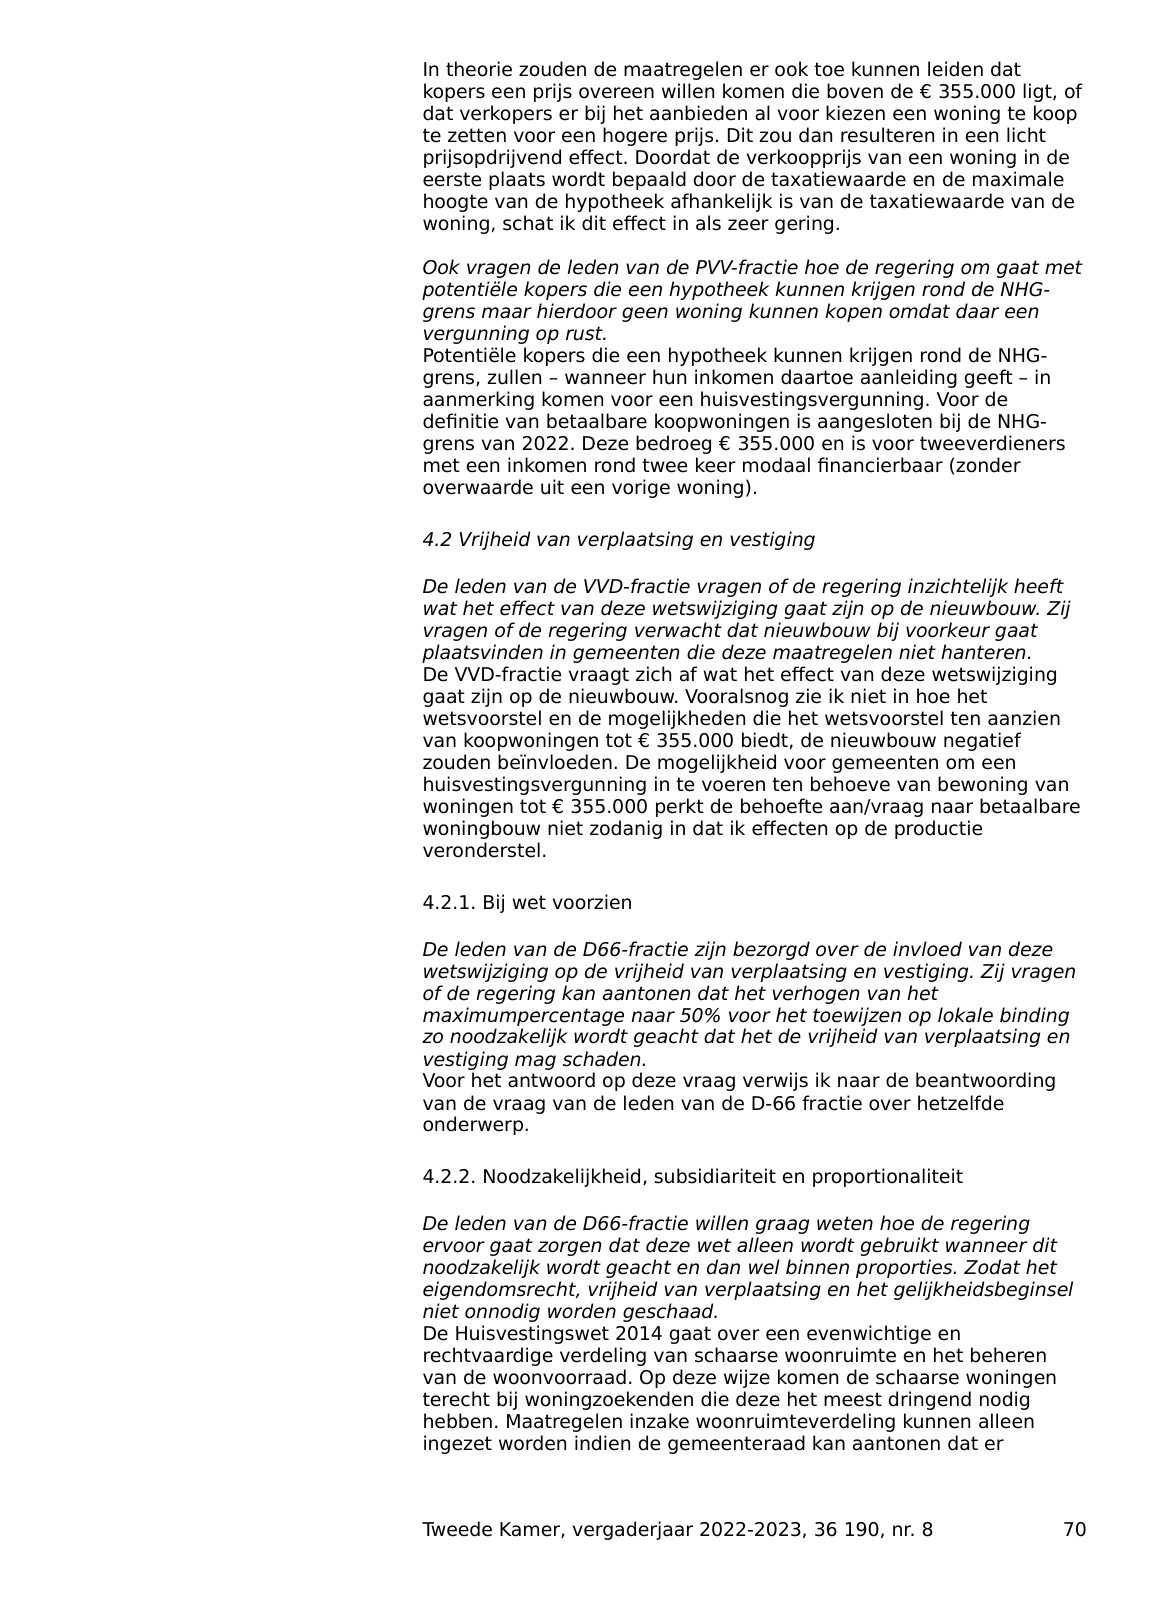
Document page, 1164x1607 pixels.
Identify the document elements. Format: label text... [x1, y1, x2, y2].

text Voor het antwoord op deze vraag verwijs ik naar de beantwoording van de vraag van de leden van de D-66 fractie over hetzelfde onderwerp. [422, 1070, 1087, 1136]
subtitle 4.2.2. Noodzakelijkheid, subsidiariteit en proportionaliteit [422, 1166, 1087, 1188]
text Ook vragen de leden van de PVV-fractie hoe de regering om gaat met potentiële kopers die een hypotheek kunnen krijgen rond de NHG-grens maar hierdoor geen woning kunnen kopen omdat daar een vergunning op rust. [422, 257, 1087, 345]
text De leden van de VVD-fractie vragen of de regering inzichtelijk heeft wat het effect van deze wetswijziging gaat zijn op de nieuwbouw. Zij vragen of de regering verwacht dat nieuwbouw bij voorkeur gaat plaatsvinden in gemeenten die deze maatregelen niet hanteren. [422, 576, 1087, 664]
text De leden van de D66-fractie zijn bezorgd over de invloed van deze wetswijziging op de vrijheid van verplaatsing en vestiging. Zij vragen of de regering kan aantonen dat het verhogen van het maximumpercentage naar 50% voor het toewijzen op lokale binding zo noodzakelijk wordt geacht dat het de vrijheid van verplaatsing en vestiging mag schaden. [422, 938, 1087, 1070]
subtitle 4.2 Vrijheid van verplaatsing en vestiging [422, 529, 1087, 551]
text Potentiële kopers die een hypotheek kunnen krijgen rond de NHG-grens, zullen – wanneer hun inkomen daartoe aanleiding geeft – in aanmerking komen voor een huisvestingsvergunning. Voor de definitie van betaalbare koopwoningen is aangesloten bij de NHG-grens van 2022. Deze bedroeg € 355.000 en is voor tweeverdieners met een inkomen rond twee keer modaal financierbaar (zonder overwaarde uit een vorige woning). [422, 345, 1087, 499]
text De Huisvestingswet 2014 gaat over een evenwichtige en rechtvaardige verdeling van schaarse woonruimte en het beheren van de woonvoorraad. Op deze wijze komen de schaarse woningen terecht bij woningzoekenden die deze het meest dringend nodig hebben. Maatregelen inzake woonruimteverdeling kunnen alleen ingezet worden indien de gemeenteraad kan aantonen dat er [422, 1323, 1087, 1455]
text De VVD-fractie vraagt zich af wat het effect van deze wetswijziging gaat zijn op de nieuwbouw. Vooralsnog zie ik niet in hoe het wetsvoorstel en de mogelijkheden die het wetsvoorstel ten aanzien van koopwoningen tot € 355.000 biedt, de nieuwbouw negatief zouden beïnvloeden. De mogelijkheid voor gemeenten om een huisvestingsvergunning in te voeren ten behoeve van bewoning van woningen tot € 355.000 perkt de behoefte aan/vraag naar betaalbare woningbouw niet zodanig in dat ik effecten op de productie veronderstel. [422, 664, 1087, 862]
subtitle 4.2.1. Bij wet voorzien [422, 892, 1087, 913]
text De leden van de D66-fractie willen graag weten hoe de regering ervoor gaat zorgen dat deze wet alleen wordt gebruikt wanneer dit noodzakelijk wordt geacht en dan wel binnen proporties. Zodat het eigendomsrecht, vrijheid van verplaatsing en het gelijkheidsbeginsel niet onnodig worden geschaad. [422, 1213, 1087, 1323]
text In theorie zouden de maatregelen er ook toe kunnen leiden dat kopers een prijs overeen willen komen die boven de € 355.000 ligt, of dat verkopers er bij het aanbieden al voor kiezen een woning te koop te zetten voor een hogere prijs. Dit zou dan resulteren in een licht prijsopdrijvend effect. Doordat de verkoopprijs van een woning in de eerste plaats wordt bepaald door de taxatiewaarde en de maximale hoogte van de hypotheek afhankelijk is van de taxatiewaarde van de woning, schat ik dit effect in als zeer gering. [422, 59, 1087, 235]
